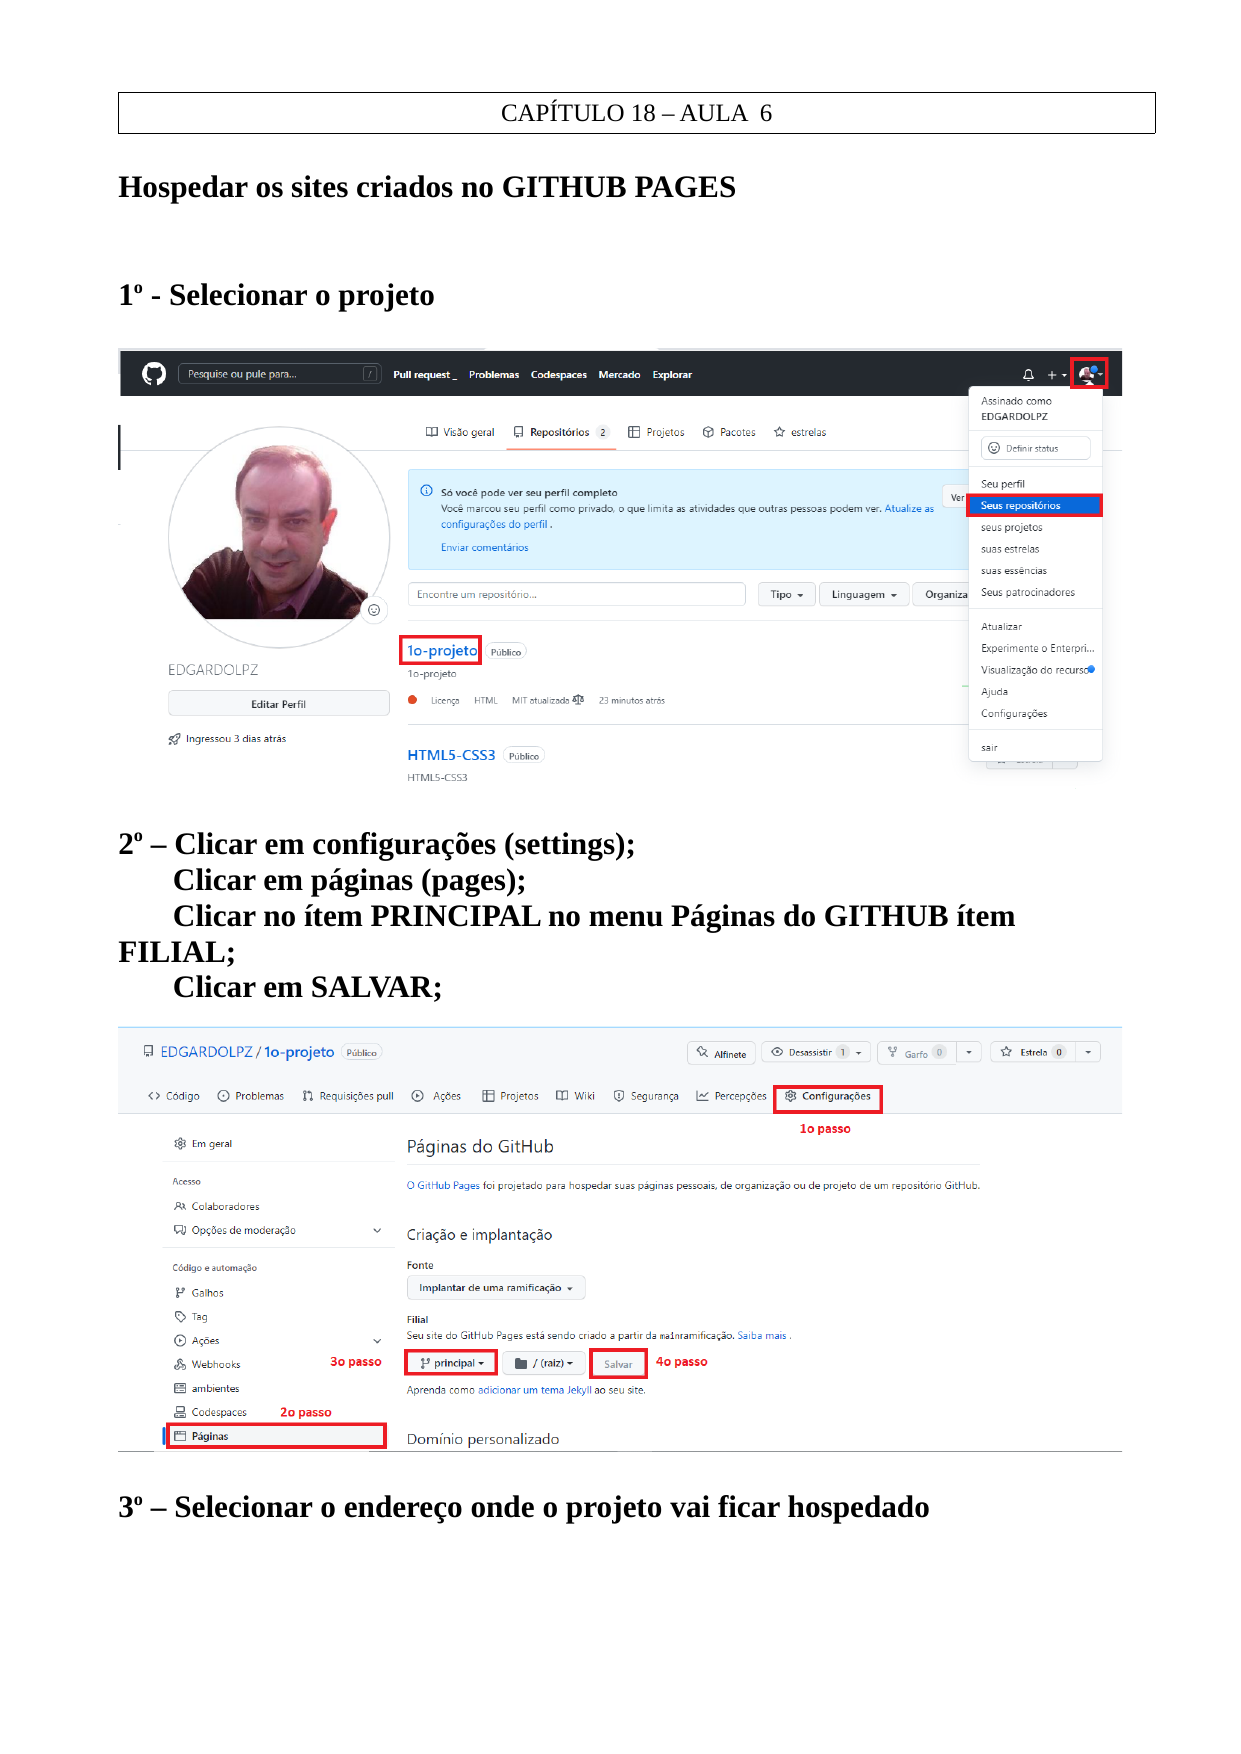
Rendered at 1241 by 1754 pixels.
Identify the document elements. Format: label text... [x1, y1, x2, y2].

text Clicar no ítem PRINCIPAL no menu Páginas do GITHUB ítem FILIAL; [118, 897, 1122, 969]
text 2o – Clicar em configurações (settings); [118, 825, 1122, 861]
picture [118, 348, 1123, 789]
table_header CAPÍTULO 18 – AULA 6 [119, 93, 1155, 133]
text Clicar em SALVAR; [118, 969, 1122, 1005]
text 1o - Selecionar o projeto [118, 277, 1122, 312]
text 3o – Selecionar o endereço onde o projeto vai ficar hospedado [118, 1488, 1122, 1524]
text Hospedar os sites criados no GITHUB PAGES [118, 169, 1122, 205]
picture [118, 1026, 1123, 1452]
text Clicar em páginas (pages); [118, 861, 1122, 897]
